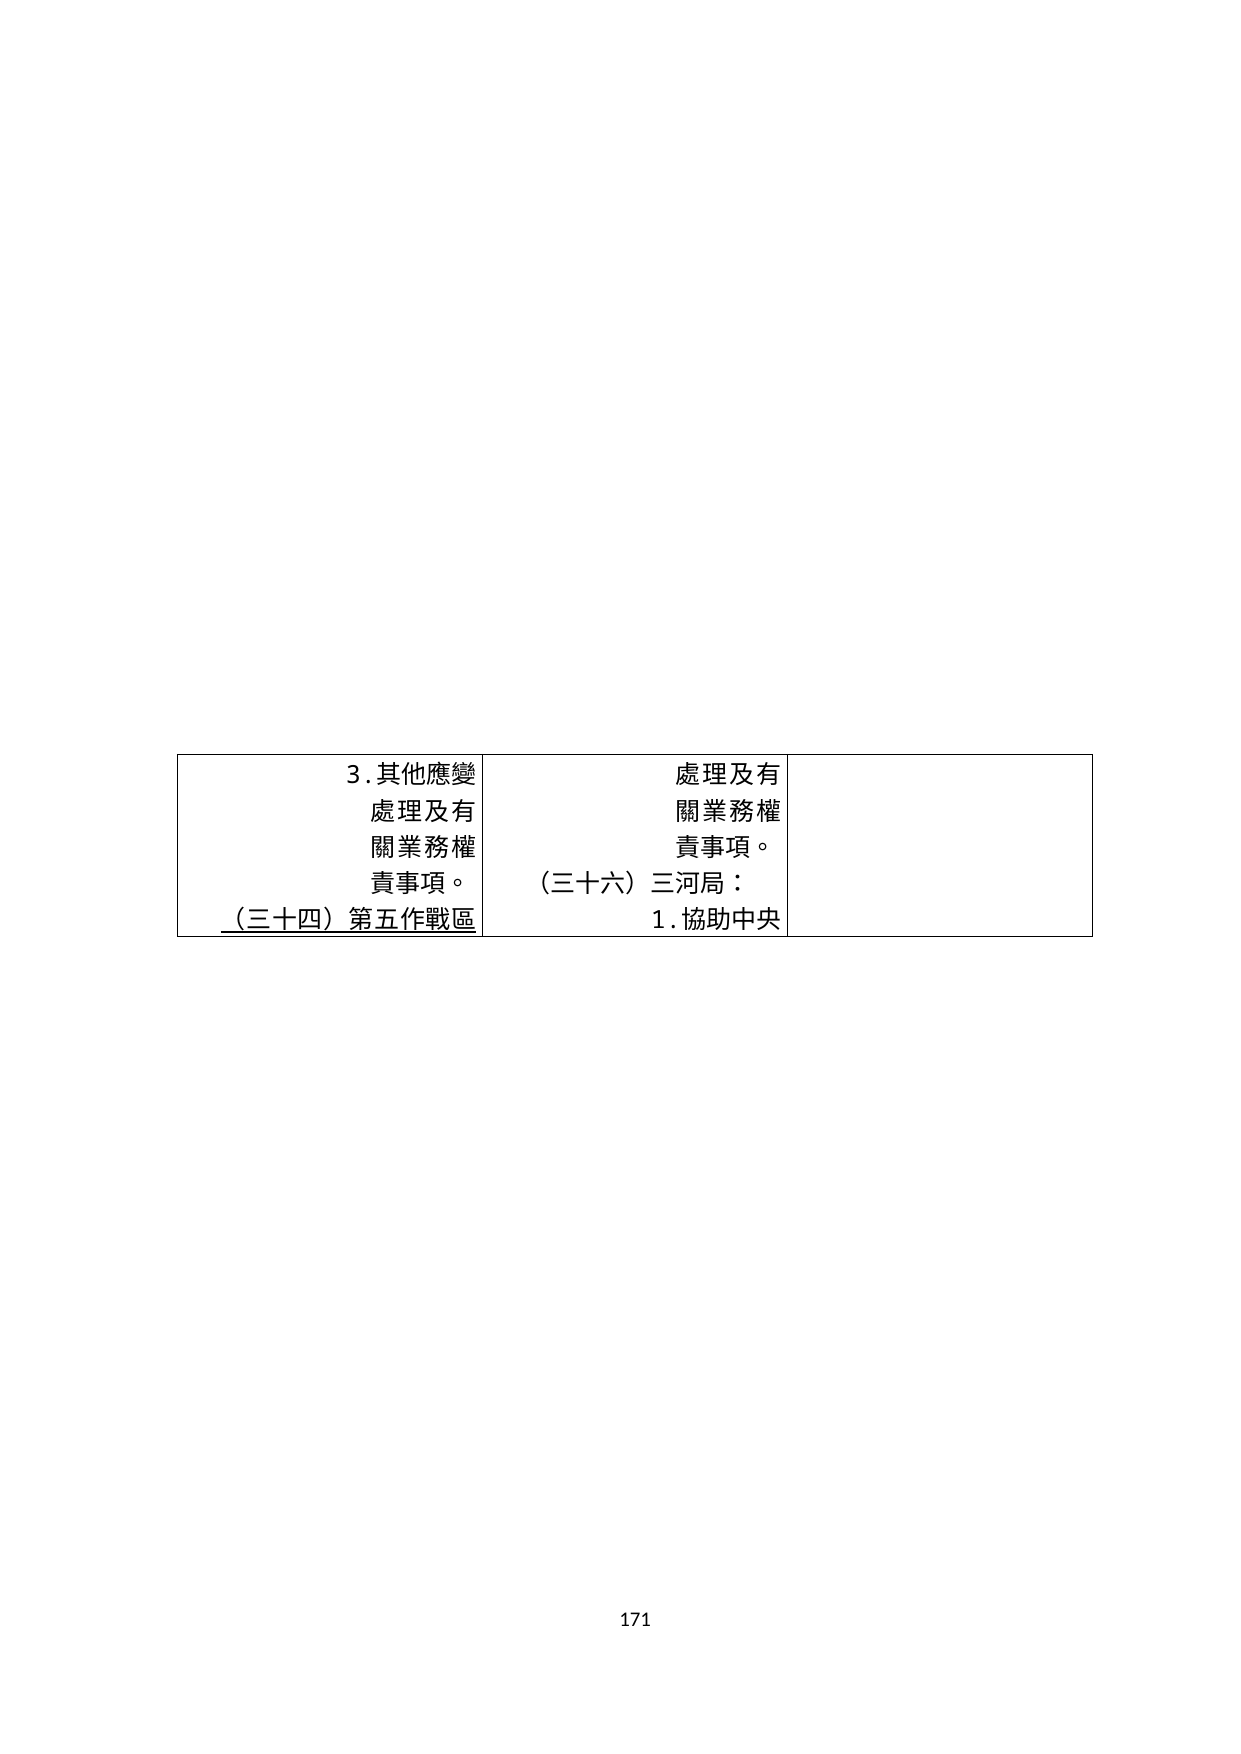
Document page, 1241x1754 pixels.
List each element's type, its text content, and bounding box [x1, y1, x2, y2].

table_cell [788, 755, 1092, 936]
table_cell 3.其他應變處理及有關業務權責事項。 （三十四）第五作戰區 [178, 755, 482, 936]
table_cell 處理及有關業務權責事項。 （三十六）三河局： 1.協助中央 [483, 755, 787, 936]
